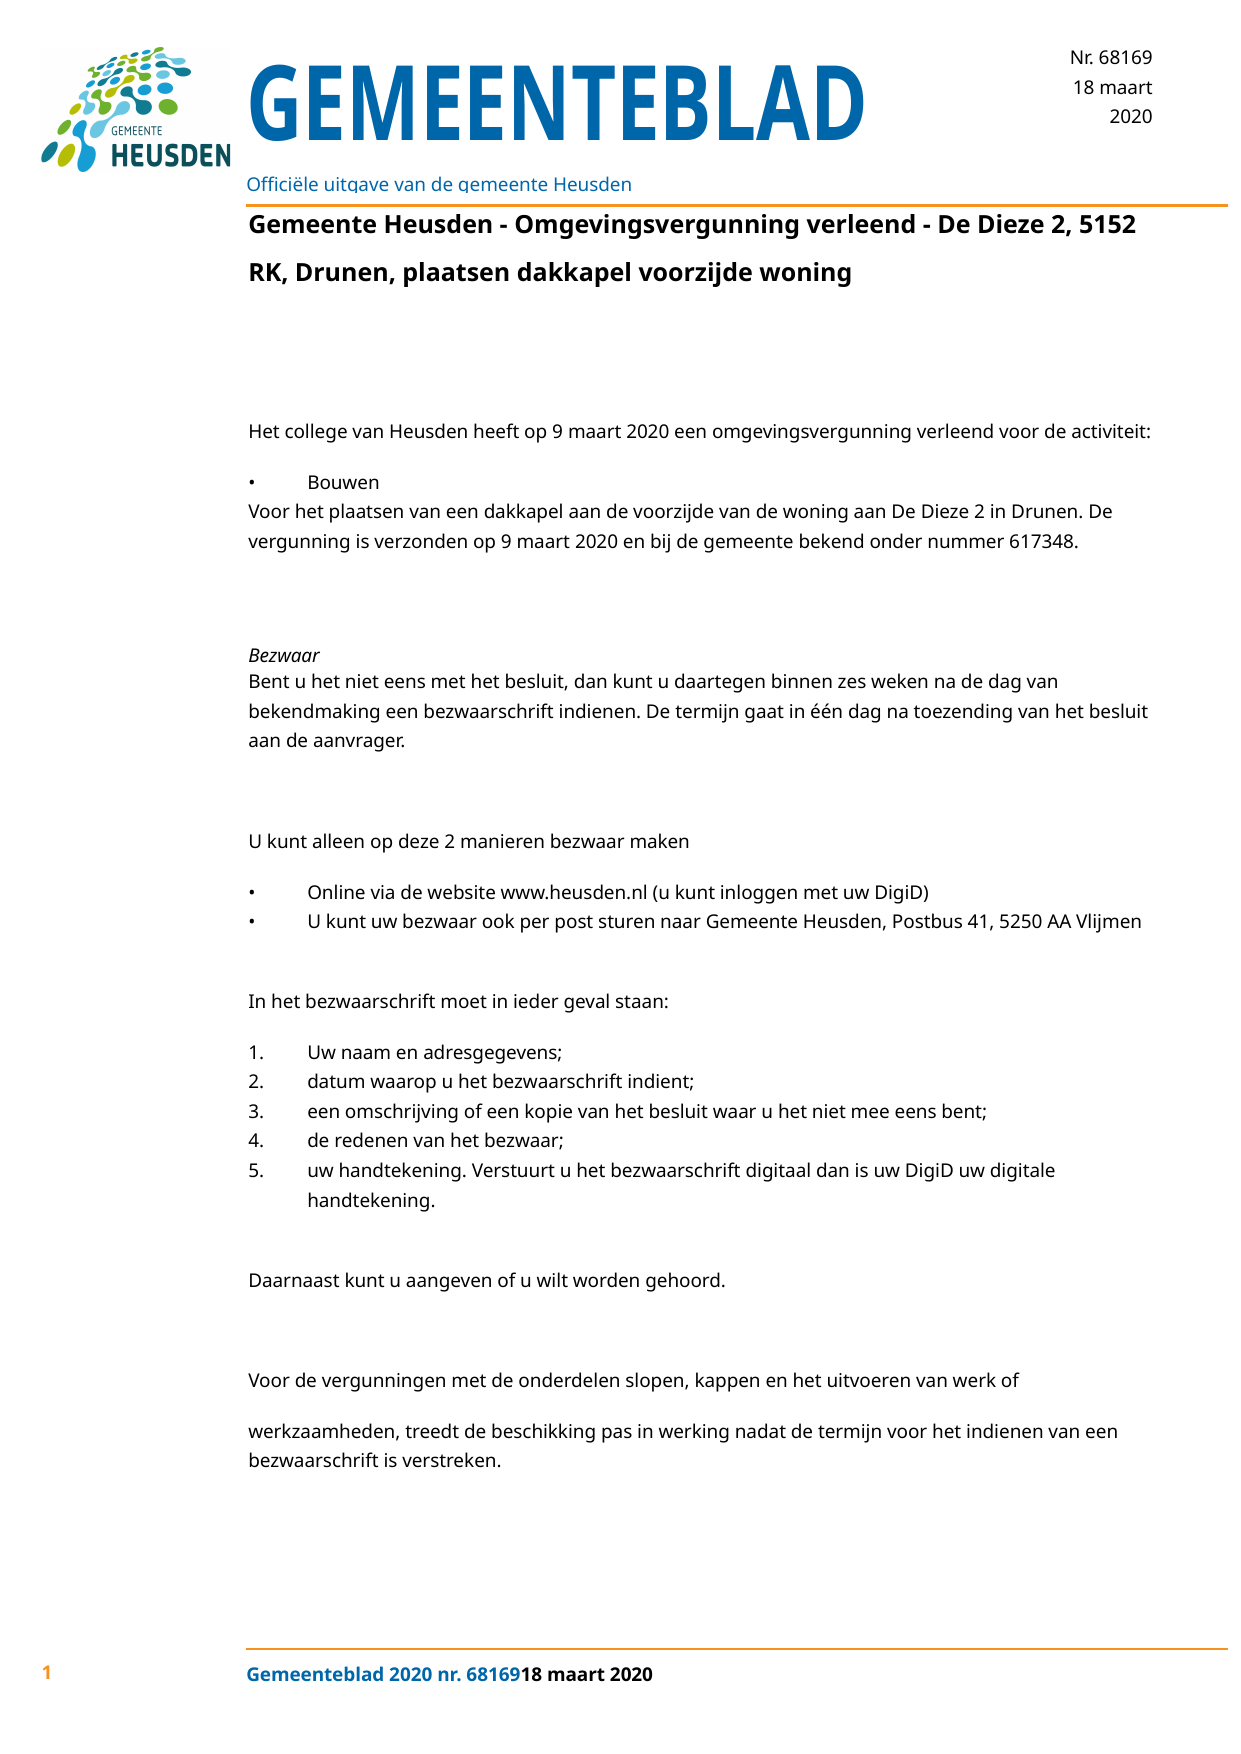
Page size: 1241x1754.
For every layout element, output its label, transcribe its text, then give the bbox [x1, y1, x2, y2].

list uw handtekening. Verstuurt u het bezwaarschrift digitaal dan is uw DigiD uw digitale handtekening. [248, 1157, 1152, 1212]
text Voor het plaatsen van een dakkapel aan de voorzijde van de woning aan De Dieze 2 in Drunen. De vergunning is verzonden op 9 maart 2020 en bij de gemeente bekend onder nummer 617348. [248, 499, 1152, 554]
text U kunt alleen op deze 2 manieren bezwaar maken [248, 828, 1152, 854]
text Daarnaast kunt u aangeven of u wilt worden gehoord. [248, 1267, 1152, 1292]
text In het bezwaarschrift moet in ieder geval staan: [248, 988, 1152, 1014]
list een omschrijving of een kopie van het besluit waar u het niet mee eens bent; [248, 1098, 1152, 1124]
list Bouwen [248, 469, 1152, 495]
list de redenen van het bezwaar; [248, 1128, 1152, 1153]
picture [41, 47, 231, 172]
text Bent u het niet eens met het besluit, dan kunt u daartegen binnen zes weken na de dag van bekendmaking een bezwaarschrift indienen. De termijn gaat in één dag na toezending van het besluit aan de aanvrager. [248, 668, 1152, 753]
text Gemeente Heusden - Omgevingsvergunning verleend - De Dieze 2, 5152 RK, Drunen, plaatsen dakkapel voorzijde woning [248, 207, 1152, 288]
text Bezwaar [248, 643, 1152, 668]
list U kunt uw bezwaar ook per post sturen naar Gemeente Heusden, Postbus 41, 5250 AA Vlijmen [248, 908, 1152, 934]
text Het college van Heusden heeft op 9 maart 2020 een omgevingsvergunning verleend voor de activiteit: [248, 419, 1152, 444]
list Uw naam en adresgegevens; [248, 1039, 1152, 1064]
text Voor de vergunningen met de onderdelen slopen, kappen en het uitvoeren van werk of [248, 1368, 1152, 1393]
text werkzaamheden, treedt de beschikking pas in werking nadat de termijn voor het indienen van een bezwaarschrift is verstreken. [248, 1418, 1152, 1473]
list Online via de website www.heusden.nl (u kunt inloggen met uw DigiD) [248, 879, 1152, 904]
list datum waarop u het bezwaarschrift indient; [248, 1068, 1152, 1094]
